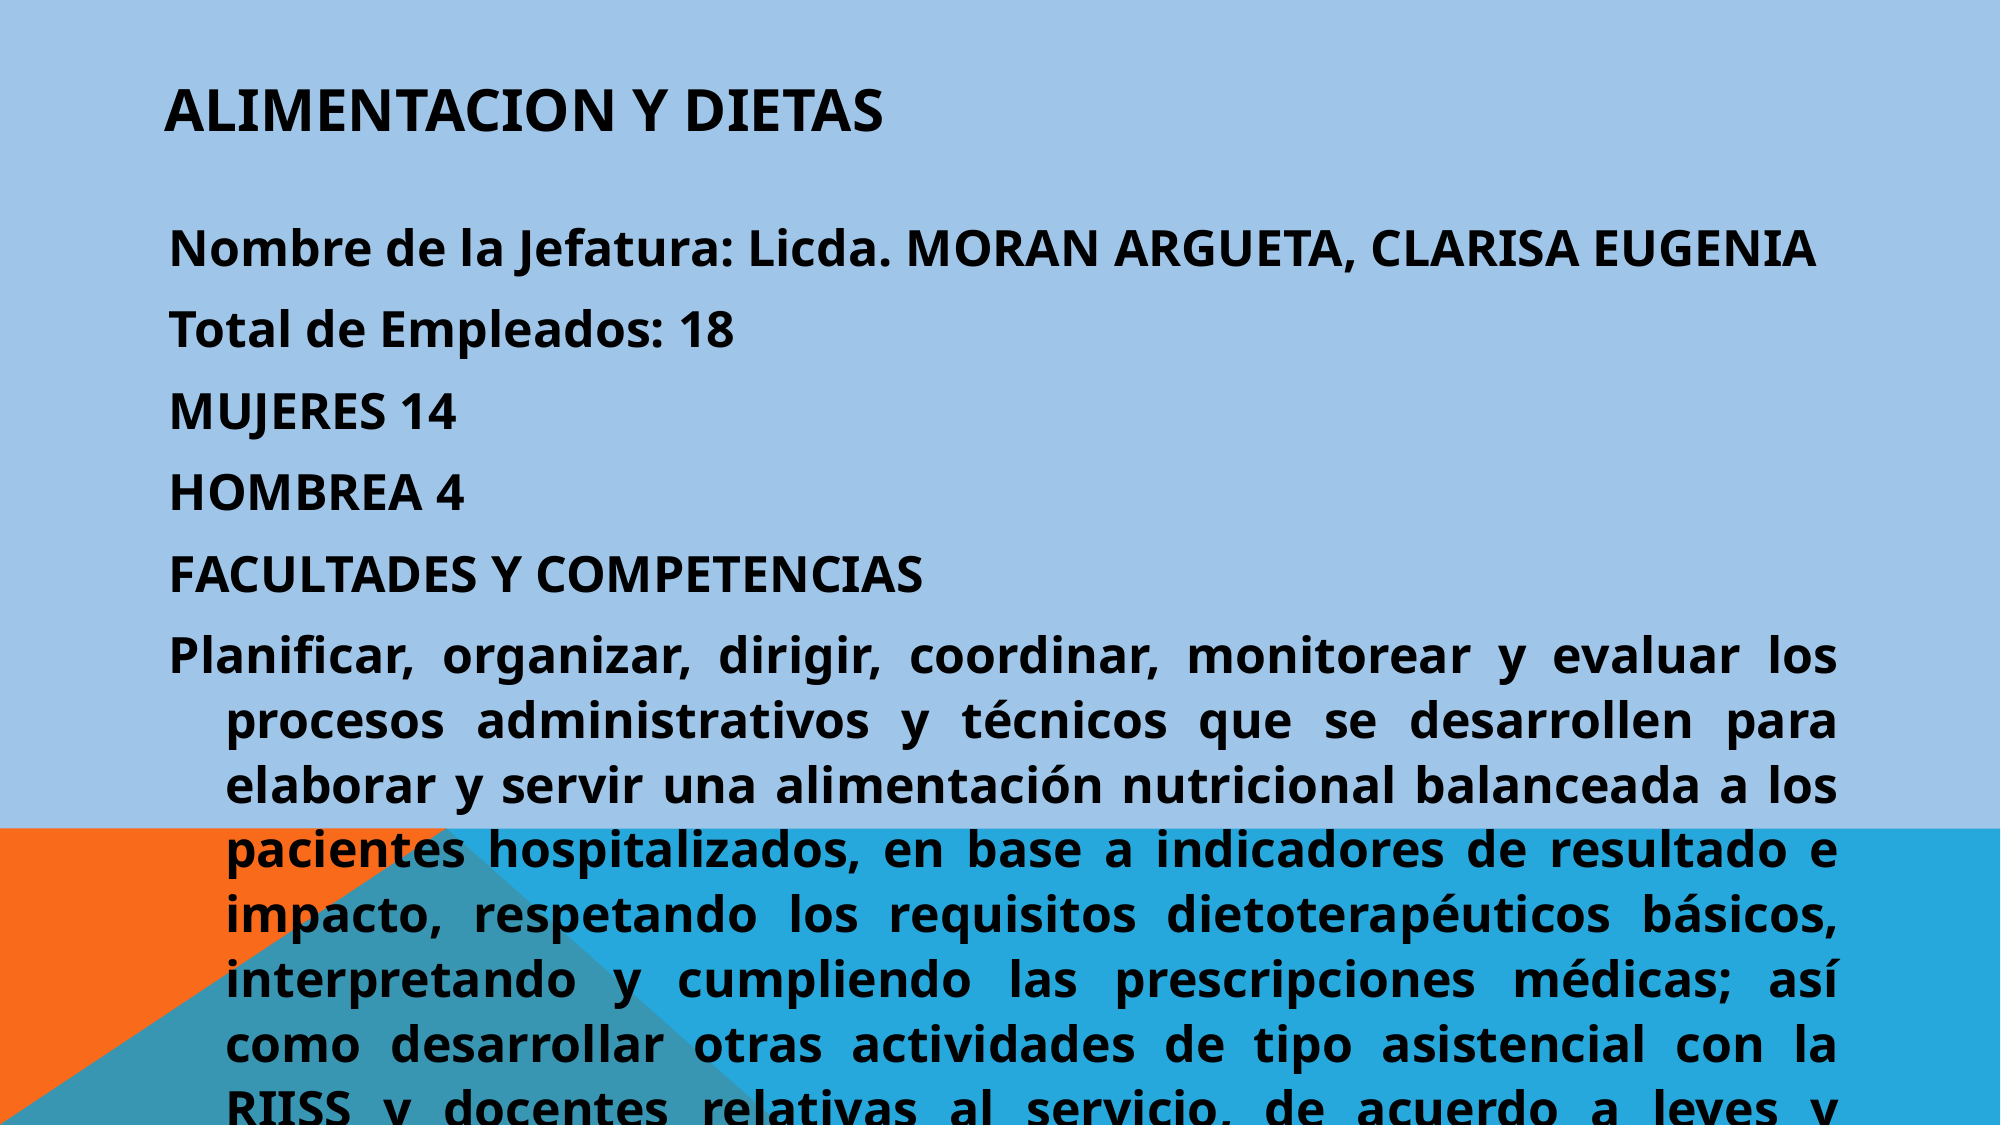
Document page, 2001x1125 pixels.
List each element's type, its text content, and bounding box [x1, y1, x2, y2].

text_box ALIMENTACION Y DIETAS [149, 65, 1850, 194]
text_box Nombre de la Jefatura: Licda. MORAN ARGUETA, CLARISA EUGENIA Total de Empleados: 18 MUJERES 14 HOMBREA 4 FACULTADES Y COMPETENCIAS Planificar, organizar, dirigir, coordinar, monitorear y evaluar los procesos administrativos y técnicos que se desarrollen para elaborar y servir una alimentación nutricional balanceada a los pacientes hospitalizados, en base a indicadores de resultado e impacto, respetando los requisitos dietoterapéuticos básicos, interpretando y cumpliendo las prescripciones médicas; así como desarrollar otras actividades de tipo asistencial con la RIISS y docentes relativas al servicio, de acuerdo a leyes y normas vigentes. [154, 204, 1855, 994]
